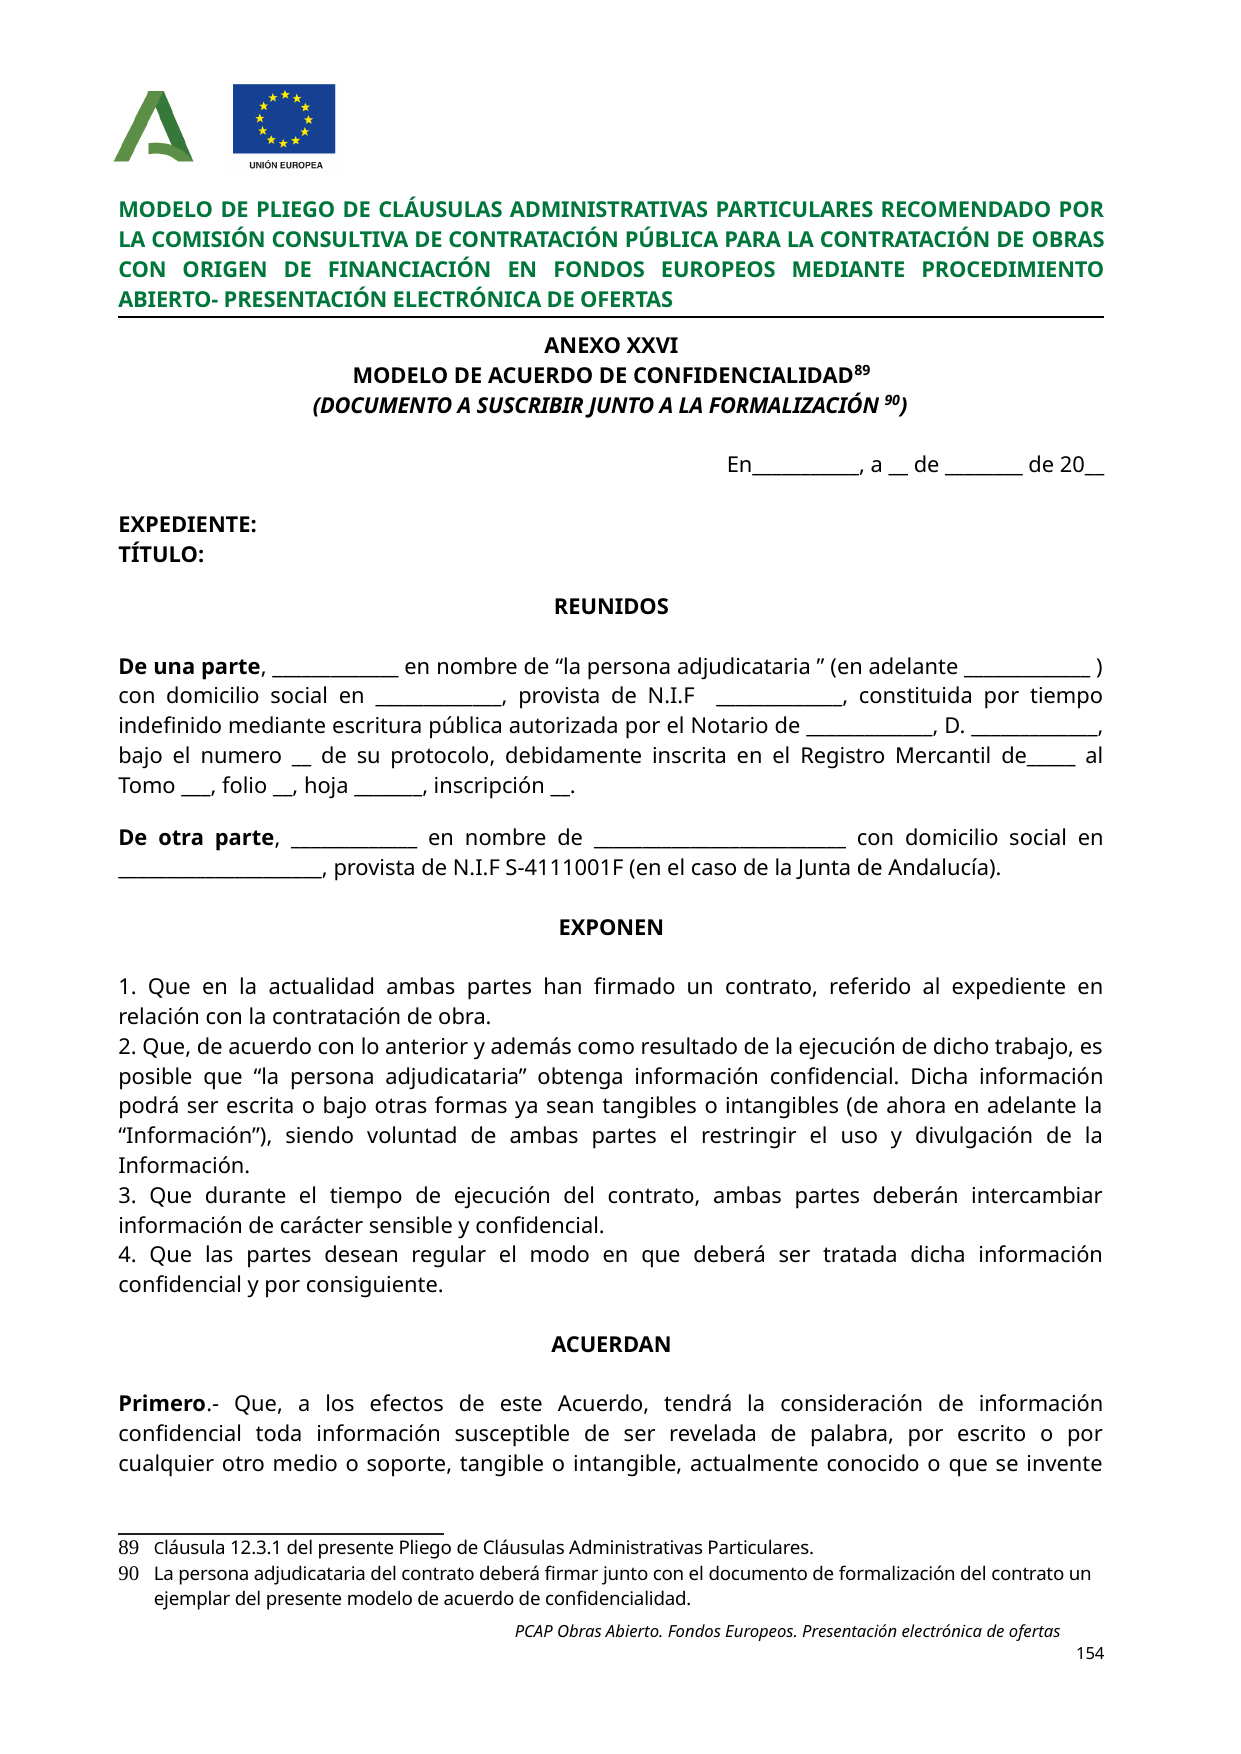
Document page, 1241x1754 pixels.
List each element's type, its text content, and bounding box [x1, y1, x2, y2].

picture [221, 78, 347, 176]
text 1. Que en la actualidad ambas partes han firmado un contrato, referido al expediente en relación con la contratación de obra. [118, 971, 1104, 1031]
text Primero.- Que, a los efectos de este Acuerdo, tendrá la consideración de información confidencial toda información susceptible de ser revelada de palabra, por escrito o por cualquier otro medio o soporte, tangible o intangible, actualmente conocido o que se invente [118, 1388, 1104, 1478]
text De otra parte, _____________ en nombre de __________________________ con domicilio social en _____________________, provista de N.I.F S-4111001F (en el caso de la Junta de Andalucía). [118, 822, 1104, 882]
text En___________, a __ de ________ de 20__ [118, 449, 1104, 479]
text EXPONEN [118, 912, 1104, 942]
picture [109, 86, 198, 166]
text De una parte, _____________ en nombre de “la persona adjudicataria ” (en adelante _____________ ) con domicilio social en _____________, provista de N.I.F _____________, constituida por tiempo indefinido mediante escritura pública autorizada por el Notario de _____________, D. _____________, bajo el numero __ de su protocolo, debidamente inscrita en el Registro Mercantil de_____ al Tomo ___, folio __, hoja _______, inscripción __. [118, 651, 1104, 800]
text TÍTULO: [118, 539, 1104, 568]
text ANEXO XXVI [118, 330, 1104, 360]
text ACUERDAN [118, 1329, 1104, 1359]
text MODELO DE ACUERDO DE CONFIDENCIALIDAD [118, 360, 1104, 390]
text REUNIDOS [118, 591, 1104, 621]
text EXPEDIENTE: [118, 509, 1104, 539]
text Cláusula 12.3.1 del presente Pliego de Cláusulas Administrativas Particulares. [118, 1534, 1104, 1560]
text La persona adjudicataria del contrato deberá firmar junto con el documento de formalización del contrato un ejemplar del presente modelo de acuerdo de confidencialidad. [118, 1560, 1104, 1611]
text 3. Que durante el tiempo de ejecución del contrato, ambas partes deberán intercambiar información de carácter sensible y confidencial. [118, 1180, 1104, 1239]
text (DOCUMENTO A SUSCRIBIR JUNTO A LA FORMALIZACIÓN ) [118, 390, 1104, 419]
text 4. Que las partes desean regular el modo en que deberá ser tratada dicha información confidencial y por consiguiente. [118, 1239, 1104, 1299]
text MODELO DE PLIEGO DE CLÁUSULAS ADMINISTRATIVAS PARTICULARES RECOMENDADO POR LA COMISIÓN CONSULTIVA DE CONTRATACIÓN PÚBLICA PARA LA CONTRATACIÓN DE OBRAS CON ORIGEN DE FINANCIACIÓN EN FONDOS EUROPEOS MEDIANTE PROCEDIMIENTO ABIERTO- PRESENTACIÓN ELECTRÓNICA DE OFERTAS [118, 194, 1104, 316]
text 2. Que, de acuerdo con lo anterior y además como resultado de la ejecución de dicho trabajo, es posible que “la persona adjudicataria” obtenga información confidencial. Dicha información podrá ser escrita o bajo otras formas ya sean tangibles o intangibles (de ahora en adelante la “Información”), siendo voluntad de ambas partes el restringir el uso y divulgación de la Información. [118, 1031, 1104, 1180]
